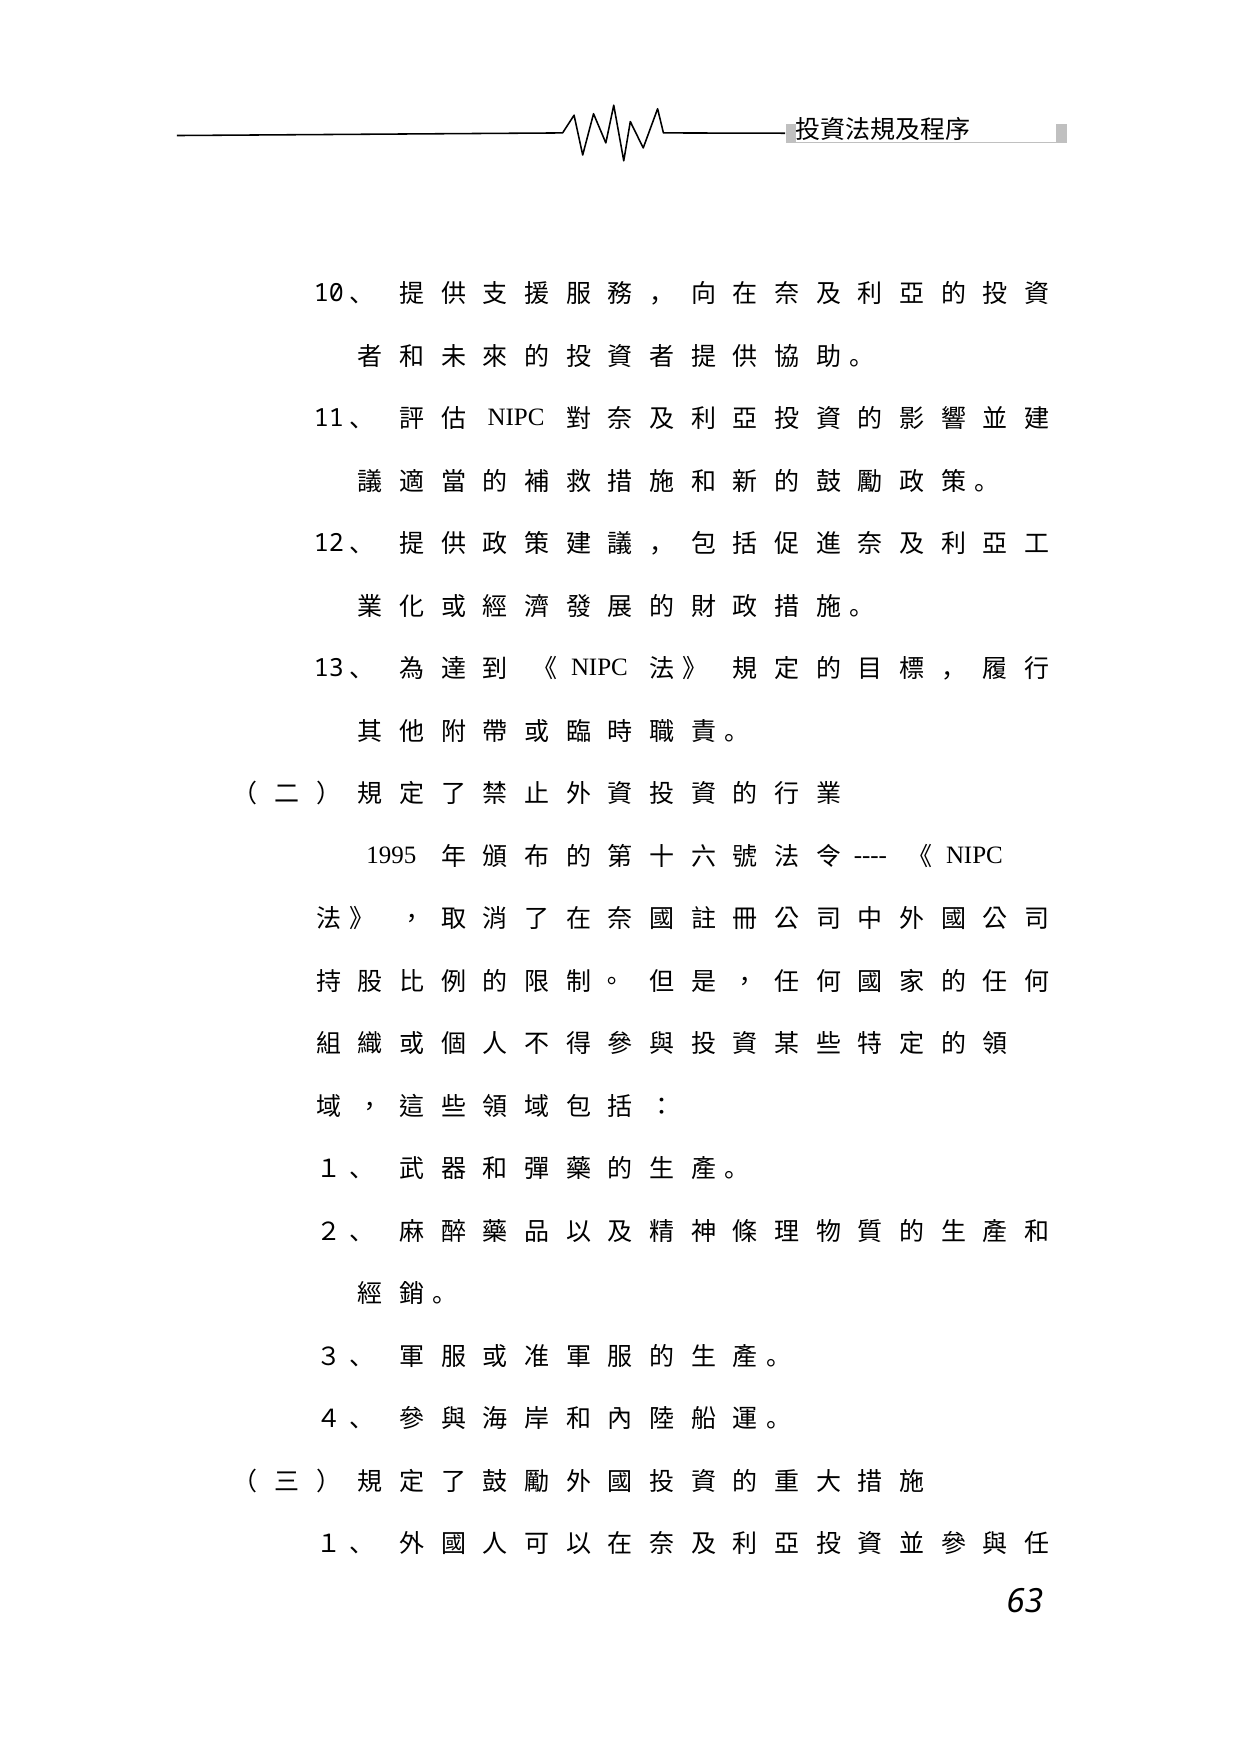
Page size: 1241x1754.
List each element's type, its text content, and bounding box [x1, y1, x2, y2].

text １、外國人可以在奈及利亞投資並參與任 [281, 1500, 1058, 1563]
text 12、提供政策建議，包括促進奈及利亞工業化或經濟發展的財政措施。 [281, 500, 1058, 625]
text 10、提供支援服務，向在奈及利亞的投資者和未來的投資者提供協助。 [281, 250, 1058, 375]
text ３、軍服或准軍服的生產。 [281, 1313, 1058, 1375]
text （二）規定了禁止外資投資的行業 [207, 750, 1058, 813]
text ２、麻醉藥品以及精神條理物質的生產和經銷。 [281, 1188, 1058, 1313]
text （三）規定了鼓勵外國投資的重大措施 [207, 1438, 1058, 1500]
text ４、參與海岸和內陸船運。 [281, 1375, 1058, 1438]
text 13、為達到《NIPC法》規定的目標，履行其他附帶或臨時職責。 [281, 625, 1058, 750]
text １、武器和彈藥的生產。 [281, 1125, 1058, 1188]
text 1995年頒布的第十六號法令----《NIPC法》，取消了在奈國註冊公司中外國公司持股比例的限制。但是，任何國家的任何組織或個人不得參與投資某些特定的領域，這些領域包括： [281, 813, 1058, 1125]
text 11、評估NIPC對奈及利亞投資的影響並建議適當的補救措施和新的鼓勵政策。 [281, 375, 1058, 500]
